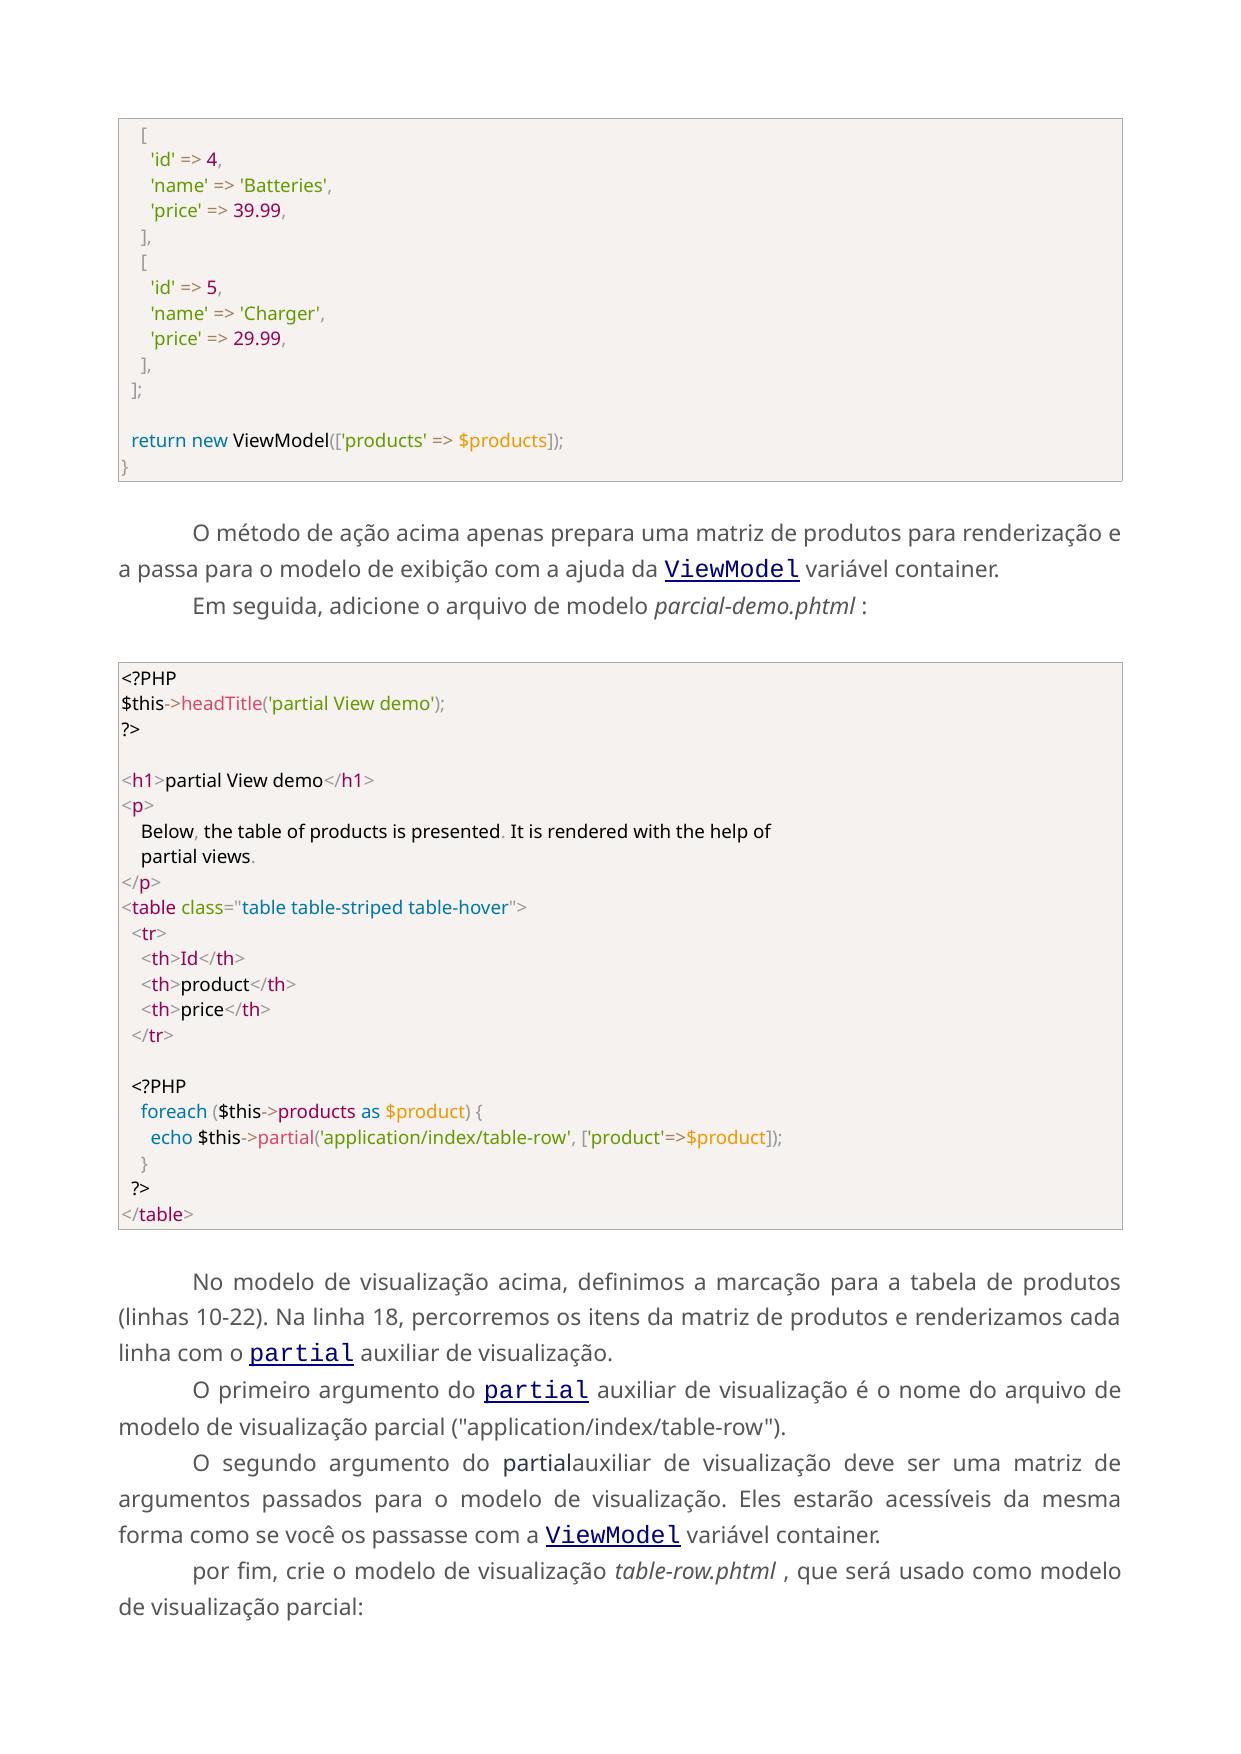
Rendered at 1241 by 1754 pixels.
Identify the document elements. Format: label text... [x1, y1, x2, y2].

text <th>price</th> [119, 994, 1122, 1019]
text return new ViewModel(['products' => $products]); [119, 424, 1122, 450]
text <?PHP [119, 1070, 1122, 1096]
text 'name' => 'Charger', [119, 297, 1122, 322]
text <th>product</th> [119, 968, 1122, 994]
text O segundo argumento do partialauxiliar de visualização deve ser uma matriz de argumentos passados para o modelo de visualização. Eles estarão acessíveis da mesma forma como se você os passasse com a ViewModel variável container. [118, 1447, 1122, 1551]
text </tr> [119, 1019, 1122, 1045]
text } [119, 450, 1122, 481]
text Below, the table of products is presented. It is rendered with the help of [119, 815, 1122, 841]
text [ [119, 119, 1122, 144]
text </table> [119, 1198, 1122, 1229]
text $this->headTitle('partial View demo'); [119, 687, 1122, 713]
text 'price' => 29.99, [119, 322, 1122, 348]
text <tr> [119, 917, 1122, 943]
text 'id' => 4, [119, 144, 1122, 169]
text Em seguida, adicione o arquivo de modelo parcial-demo.phtml : [118, 590, 1122, 621]
text O método de ação acima apenas prepara uma matriz de produtos para renderização e a passa para o modelo de exibição com a ajuda da ViewModel variável container. [118, 517, 1122, 585]
text <th>Id</th> [119, 943, 1122, 968]
text ], [119, 220, 1122, 246]
text <?PHP [119, 663, 1122, 687]
text <h1>partial View demo</h1> [119, 764, 1122, 789]
text [ [119, 246, 1122, 271]
text ?> [119, 1172, 1122, 1198]
text foreach ($this->products as $product) { [119, 1096, 1122, 1121]
text por fim, crie o modelo de visualização table-row.phtml , que será usado como modelo de visualização parcial: [118, 1555, 1122, 1622]
text partial views. [119, 841, 1122, 866]
text <table class="table table-striped table-hover"> [119, 892, 1122, 917]
text } [119, 1147, 1122, 1172]
text ]; [119, 373, 1122, 399]
text </p> [119, 866, 1122, 892]
text 'id' => 5, [119, 271, 1122, 297]
text ], [119, 348, 1122, 373]
text ?> [119, 713, 1122, 738]
text 'price' => 39.99, [119, 195, 1122, 220]
text No modelo de visualização acima, definimos a marcação para a tabela de produtos (linhas 10-22). Na linha 18, percorremos os itens da matriz de produtos e renderizamos cada linha com o partial auxiliar de visualização. [118, 1265, 1122, 1369]
text echo $this->partial('application/index/table-row', ['product'=>$product]); [119, 1121, 1122, 1147]
text O primeiro argumento do partial auxiliar de visualização é o nome do arquivo de modelo de visualização parcial ("application/index/table-row"). [118, 1374, 1122, 1442]
text <p> [119, 789, 1122, 815]
text 'name' => 'Batteries', [119, 169, 1122, 195]
